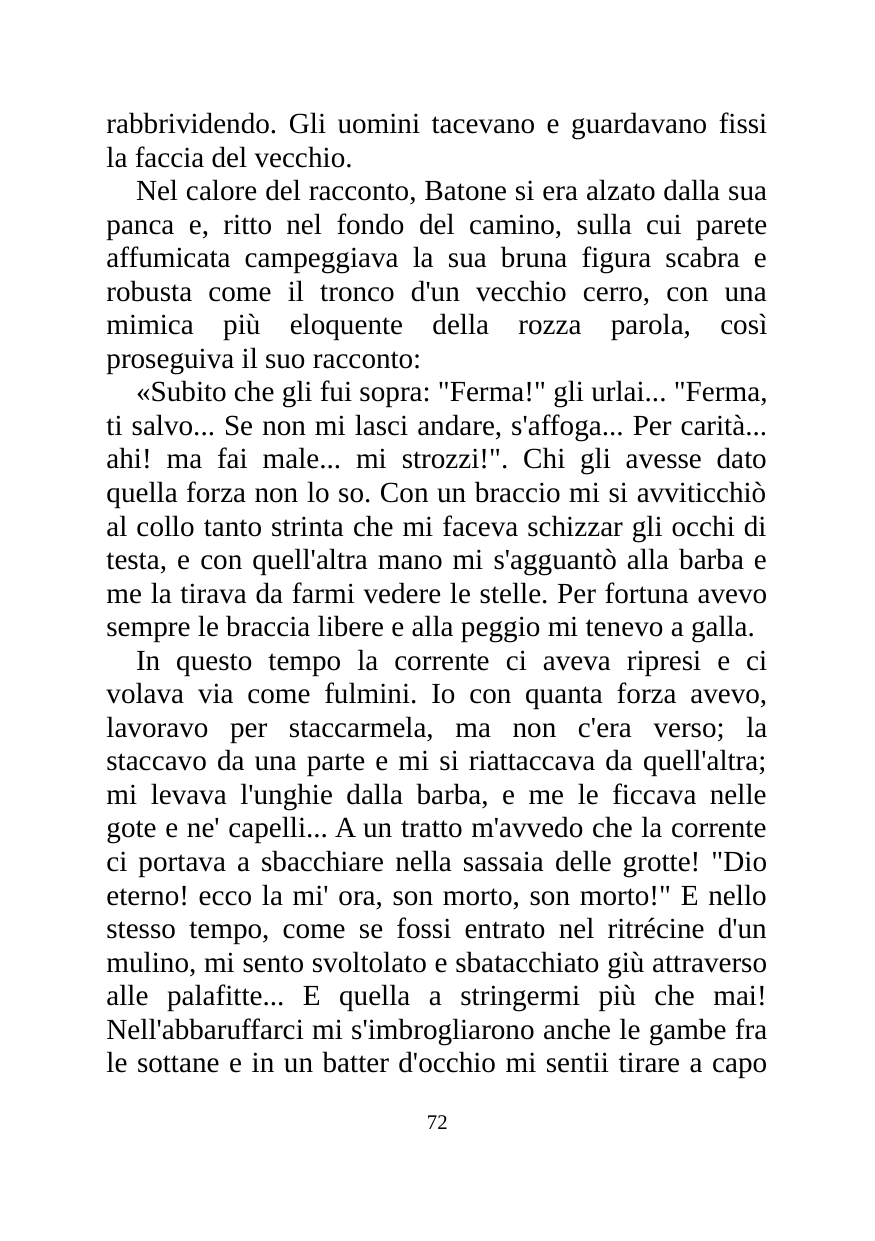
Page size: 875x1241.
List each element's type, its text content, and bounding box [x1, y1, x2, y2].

text Nel calore del racconto, Batone si era alzato dalla sua panca e, ritto nel fondo del camino, sulla cui parete affumicata campeggiava la sua bruna figura scabra e robusta come il tronco d'un vecchio cerro, con una mimica più eloquente della rozza parola, così proseguiva il suo racconto: [106, 173, 768, 374]
text rabbrividendo. Gli uomini tacevano e guardavano fissi la faccia del vecchio. [106, 106, 768, 173]
text In questo tempo la corrente ci aveva ripresi e ci volava via come fulmini. Io con quanta forza avevo, lavoravo per staccarmela, ma non c'era verso; la staccavo da una parte e mi si riattaccava da quell'altra; mi levava l'unghie dalla barba, e me le ficcava nelle gote e ne' capelli... A un tratto m'avvedo che la corrente ci portava a sbacchiare nella sassaia delle grotte! "Dio eterno! ecco la mi' ora, son morto, son morto!" E nello stesso tempo, come se fossi entrato nel ritrécine d'un mulino, mi sento svoltolato e sbatacchiato giù attraverso alle palafitte... E quella a stringermi più che mai! Nell'abbaruffarci mi s'imbrogliarono anche le gambe fra le sottane e in un batter d'occhio mi sentii tirare a capo [106, 643, 768, 1079]
text «Subito che gli fui sopra: "Ferma!" gli urlai... "Ferma, ti salvo... Se non mi lasci andare, s'affoga... Per carità... ahi! ma fai male... mi strozzi!". Chi gli avesse dato quella forza non lo so. Con un braccio mi si avviticchiò al collo tanto strinta che mi faceva schizzar gli occhi di testa, e con quell'altra mano mi s'agguantò alla barba e me la tirava da farmi vedere le stelle. Per fortuna avevo sempre le braccia libere e alla peggio mi tenevo a galla. [106, 374, 768, 643]
